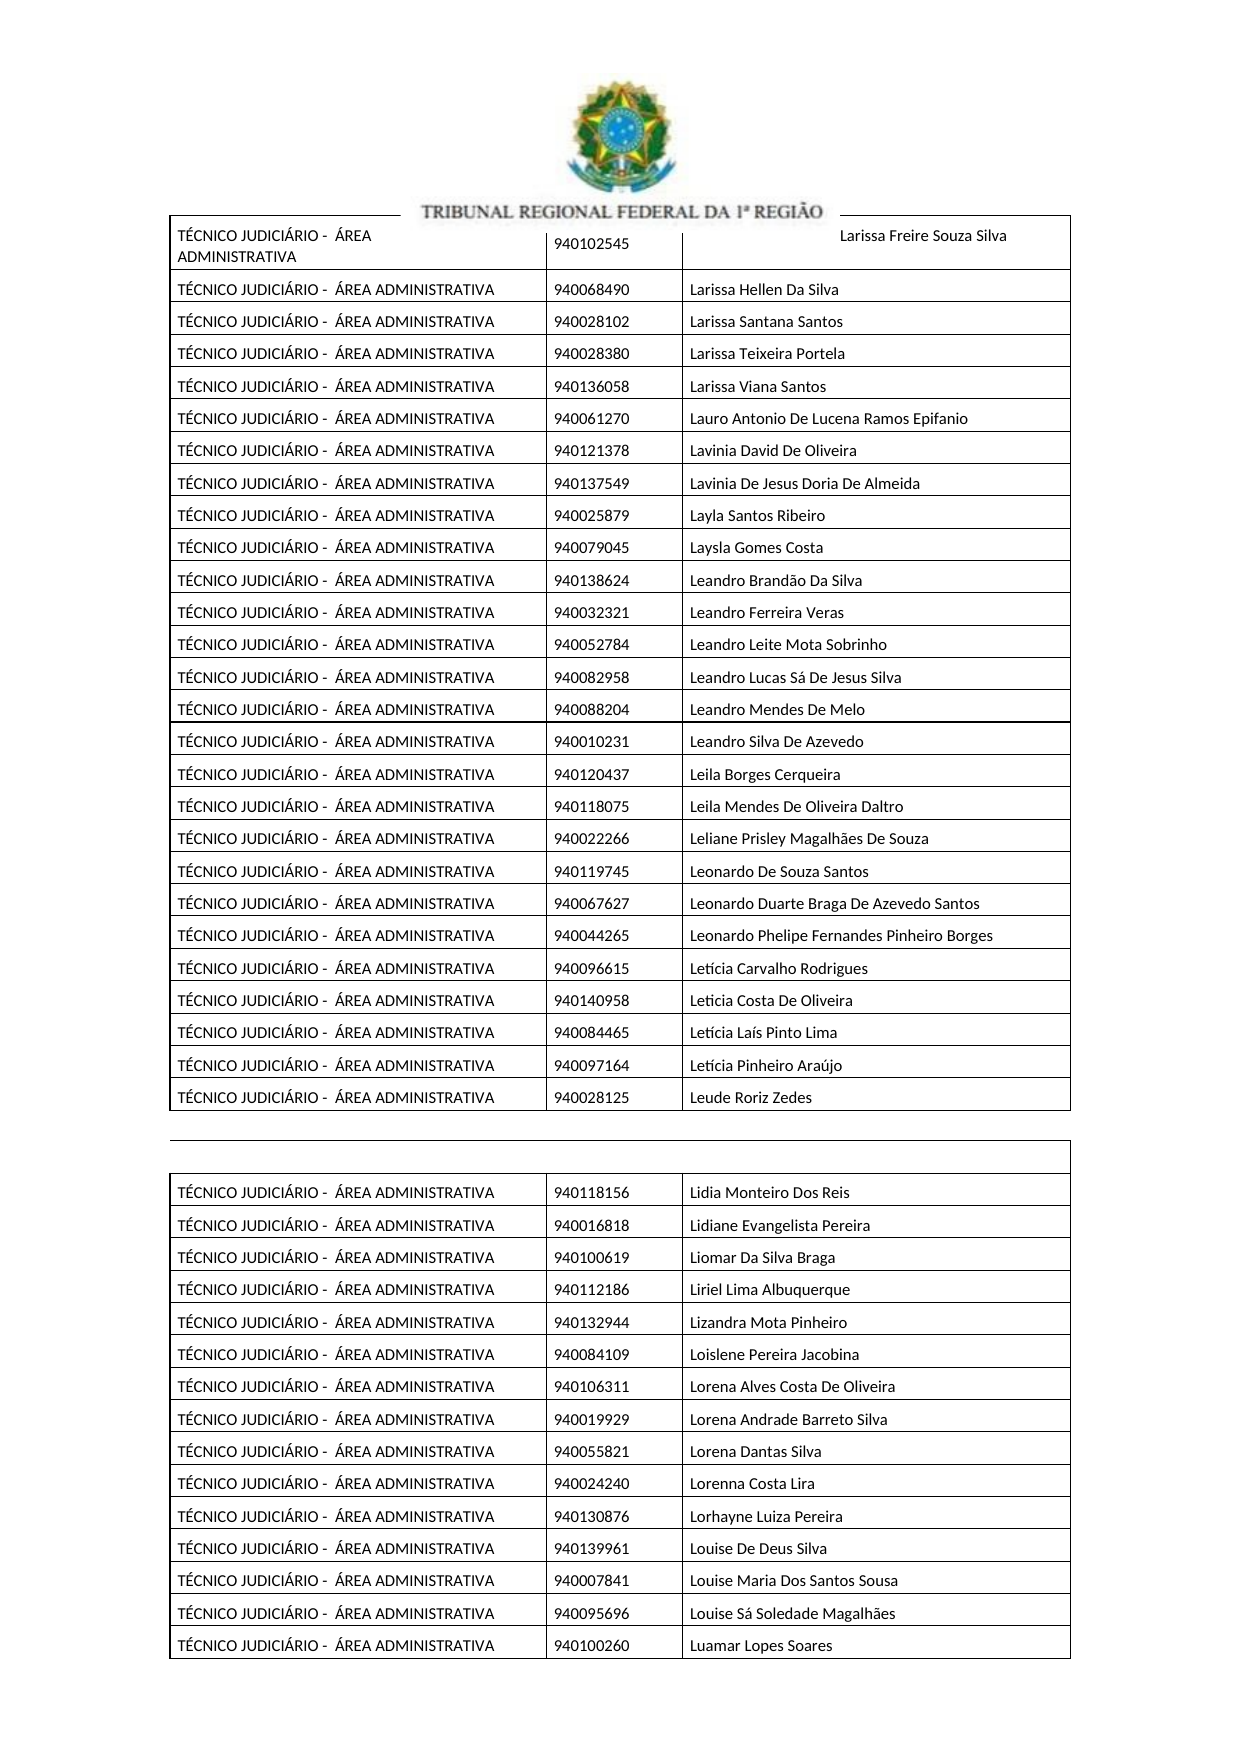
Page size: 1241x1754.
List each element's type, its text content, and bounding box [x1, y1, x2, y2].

table_cell TÉCNICO JUDICIÁRIO - ÁREA ADMINISTRATIVA [171, 1529, 546, 1561]
table_cell Loislene Pereira Jacobina [683, 1335, 1070, 1367]
table_cell 940025879 [547, 496, 682, 527]
table_header INSCRIÇÃO [546, 1141, 683, 1173]
table_cell TÉCNICO JUDICIÁRIO - ÁREA ADMINISTRATIVA [171, 723, 546, 754]
table_cell Leandro Leite Mota Sobrinho [683, 626, 1070, 657]
table_cell 940028102 [547, 302, 682, 333]
table_cell 940106311 [547, 1368, 682, 1399]
table_cell TÉCNICO JUDICIÁRIO - ÁREA ADMINISTRATIVA [171, 1562, 546, 1593]
table_cell 940136058 [547, 367, 682, 398]
table_cell TÉCNICO JUDICIÁRIO - ÁREA ADMINISTRATIVA [171, 302, 546, 333]
table_cell TÉCNICO JUDICIÁRIO - ÁREA ADMINISTRATIVA [171, 1400, 546, 1431]
table_cell TÉCNICO JUDICIÁRIO - ÁREA ADMINISTRATIVA [171, 529, 546, 560]
table_cell TÉCNICO JUDICIÁRIO - ÁREA ADMINISTRATIVA [171, 216, 546, 269]
table_cell 940028380 [547, 335, 682, 366]
table_cell TÉCNICO JUDICIÁRIO - ÁREA ADMINISTRATIVA [171, 496, 546, 527]
table_cell Louise Sá Soledade Magalhães [683, 1594, 1070, 1625]
table_cell Layla Santos Ribeiro [683, 496, 1070, 527]
table_cell 940079045 [547, 529, 682, 560]
table_cell Leandro Mendes De Melo [683, 690, 1070, 721]
table_cell Larissa Freire Souza Silva [683, 216, 1070, 269]
table_cell TÉCNICO JUDICIÁRIO - ÁREA ADMINISTRATIVA [171, 432, 546, 463]
table_cell TÉCNICO JUDICIÁRIO - ÁREA ADMINISTRATIVA [171, 949, 546, 980]
table_cell 940055821 [547, 1432, 682, 1463]
table_cell Leonardo Phelipe Fernandes Pinheiro Borges [683, 916, 1070, 948]
table_cell 940082958 [547, 658, 682, 689]
table_cell Louise De Deus Silva [683, 1529, 1070, 1561]
table_cell 940032321 [547, 593, 682, 624]
table_cell 940137549 [547, 464, 682, 495]
table_cell 940102545 [547, 233, 682, 269]
table_cell TÉCNICO JUDICIÁRIO - ÁREA ADMINISTRATIVA [171, 852, 546, 883]
table_cell TÉCNICO JUDICIÁRIO - ÁREA ADMINISTRATIVA [171, 270, 546, 301]
table_cell TÉCNICO JUDICIÁRIO - ÁREA ADMINISTRATIVA [171, 1335, 546, 1367]
table_cell 940067627 [547, 884, 682, 915]
table_header CARGO [170, 1141, 546, 1173]
table_cell 940016818 [547, 1206, 682, 1237]
table_cell TÉCNICO JUDICIÁRIO - ÁREA ADMINISTRATIVA [171, 820, 546, 851]
table_cell Lizandra Mota Pinheiro [683, 1303, 1070, 1334]
table_cell Louise Maria Dos Santos Sousa [683, 1562, 1070, 1593]
table_header NOME [683, 1141, 1070, 1173]
table_cell Letícia Pinheiro Araújo [683, 1046, 1070, 1077]
table_cell Larissa Hellen Da Silva [683, 270, 1070, 301]
table_cell Lorena Dantas Silva [683, 1432, 1070, 1463]
table_cell TÉCNICO JUDICIÁRIO - ÁREA ADMINISTRATIVA [171, 1014, 546, 1045]
table_cell 940024240 [547, 1465, 682, 1496]
table_cell Leandro Ferreira Veras [683, 593, 1070, 624]
table_cell 940130876 [547, 1497, 682, 1528]
table_cell TÉCNICO JUDICIÁRIO - ÁREA ADMINISTRATIVA [171, 626, 546, 657]
table_cell 940140958 [547, 981, 682, 1012]
table_cell TÉCNICO JUDICIÁRIO - ÁREA ADMINISTRATIVA [171, 690, 546, 721]
table_cell Larissa Viana Santos [683, 367, 1070, 398]
table_cell TÉCNICO JUDICIÁRIO - ÁREA ADMINISTRATIVA [171, 981, 546, 1012]
table_cell Laysla Gomes Costa [683, 529, 1070, 560]
table_cell Leliane Prisley Magalhães De Souza [683, 820, 1070, 851]
table_cell Leude Roriz Zedes [683, 1078, 1070, 1109]
table_cell TÉCNICO JUDICIÁRIO - ÁREA ADMINISTRATIVA [171, 755, 546, 786]
table_cell 940138624 [547, 561, 682, 592]
table_cell TÉCNICO JUDICIÁRIO - ÁREA ADMINISTRATIVA [171, 561, 546, 592]
table_cell TÉCNICO JUDICIÁRIO - ÁREA ADMINISTRATIVA [171, 1238, 546, 1269]
table_cell 940119745 [547, 852, 682, 883]
table_cell Lidia Monteiro Dos Reis [683, 1174, 1070, 1205]
table_cell 940044265 [547, 916, 682, 948]
table_cell TÉCNICO JUDICIÁRIO - ÁREA ADMINISTRATIVA [171, 1368, 546, 1399]
table_cell TÉCNICO JUDICIÁRIO - ÁREA ADMINISTRATIVA [171, 658, 546, 689]
table_cell 940120437 [547, 755, 682, 786]
table_cell Larissa Santana Santos [683, 302, 1070, 333]
table_cell 940100619 [547, 1238, 682, 1269]
table_cell 940084465 [547, 1014, 682, 1045]
table_cell TÉCNICO JUDICIÁRIO - ÁREA ADMINISTRATIVA [171, 1497, 546, 1528]
table_cell TÉCNICO JUDICIÁRIO - ÁREA ADMINISTRATIVA [171, 464, 546, 495]
table_cell 940068490 [547, 270, 682, 301]
table_cell 940061270 [547, 399, 682, 431]
table_cell Lavinia David De Oliveira [683, 432, 1070, 463]
table_cell TÉCNICO JUDICIÁRIO - ÁREA ADMINISTRATIVA [171, 884, 546, 915]
table_cell Lorenna Costa Lira [683, 1465, 1070, 1496]
table_cell Leila Mendes De Oliveira Daltro [683, 787, 1070, 818]
table_cell TÉCNICO JUDICIÁRIO - ÁREA ADMINISTRATIVA [171, 399, 546, 431]
table_cell Leandro Silva De Azevedo [683, 723, 1070, 754]
table_cell 940010231 [547, 723, 682, 754]
table_cell Lorhayne Luiza Pereira [683, 1497, 1070, 1528]
table_cell TÉCNICO JUDICIÁRIO - ÁREA ADMINISTRATIVA [171, 367, 546, 398]
table_cell TÉCNICO JUDICIÁRIO - ÁREA ADMINISTRATIVA [171, 1206, 546, 1237]
table_cell TÉCNICO JUDICIÁRIO - ÁREA ADMINISTRATIVA [171, 1174, 546, 1205]
table_cell 940118156 [547, 1174, 682, 1205]
table_cell 940096615 [547, 949, 682, 980]
table_cell 940028125 [547, 1078, 682, 1109]
table_cell Lidiane Evangelista Pereira [683, 1206, 1070, 1237]
table_cell Leticia Costa De Oliveira [683, 981, 1070, 1012]
table_cell 940097164 [547, 1046, 682, 1077]
table_cell Leonardo De Souza Santos [683, 852, 1070, 883]
table_cell TÉCNICO JUDICIÁRIO - ÁREA ADMINISTRATIVA [171, 1626, 546, 1657]
table_cell Letícia Laís Pinto Lima [683, 1014, 1070, 1045]
table_cell 940088204 [547, 690, 682, 721]
table_cell TÉCNICO JUDICIÁRIO - ÁREA ADMINISTRATIVA [171, 916, 546, 948]
table_cell Leandro Lucas Sá De Jesus Silva [683, 658, 1070, 689]
table_cell 940022266 [547, 820, 682, 851]
table_cell Larissa Teixeira Portela [683, 335, 1070, 366]
table_cell Lorena Alves Costa De Oliveira [683, 1368, 1070, 1399]
table_cell TÉCNICO JUDICIÁRIO - ÁREA ADMINISTRATIVA [171, 1432, 546, 1463]
table_cell TÉCNICO JUDICIÁRIO - ÁREA ADMINISTRATIVA [171, 1303, 546, 1334]
table_cell 940084109 [547, 1335, 682, 1367]
table_cell 940007841 [547, 1562, 682, 1593]
table_cell TÉCNICO JUDICIÁRIO - ÁREA ADMINISTRATIVA [171, 1594, 546, 1625]
table_cell Luamar Lopes Soares [683, 1626, 1070, 1657]
table_cell 940019929 [547, 1400, 682, 1431]
table_cell Leandro Brandão Da Silva [683, 561, 1070, 592]
table_cell 940132944 [547, 1303, 682, 1334]
table_cell Letícia Carvalho Rodrigues [683, 949, 1070, 980]
table_cell TÉCNICO JUDICIÁRIO - ÁREA ADMINISTRATIVA [171, 1465, 546, 1496]
table_cell TÉCNICO JUDICIÁRIO - ÁREA ADMINISTRATIVA [171, 1271, 546, 1302]
table_cell Liomar Da Silva Braga [683, 1238, 1070, 1269]
table_cell Leonardo Duarte Braga De Azevedo Santos [683, 884, 1070, 915]
table_cell Leila Borges Cerqueira [683, 755, 1070, 786]
table_cell Lauro Antonio De Lucena Ramos Epifanio [683, 399, 1070, 431]
table_cell 940139961 [547, 1529, 682, 1561]
table_cell 940112186 [547, 1271, 682, 1302]
table_cell 940118075 [547, 787, 682, 818]
table_cell TÉCNICO JUDICIÁRIO - ÁREA ADMINISTRATIVA [171, 593, 546, 624]
table_cell Liriel Lima Albuquerque [683, 1271, 1070, 1302]
table_cell TÉCNICO JUDICIÁRIO - ÁREA ADMINISTRATIVA [171, 787, 546, 818]
table_cell 940100260 [547, 1626, 682, 1657]
table_cell TÉCNICO JUDICIÁRIO - ÁREA ADMINISTRATIVA [171, 1078, 546, 1109]
table_cell 940095696 [547, 1594, 682, 1625]
table_cell 940121378 [547, 432, 682, 463]
table_cell Lorena Andrade Barreto Silva [683, 1400, 1070, 1431]
table_cell 940052784 [547, 626, 682, 657]
table_cell Lavinia De Jesus Doria De Almeida [683, 464, 1070, 495]
table_cell TÉCNICO JUDICIÁRIO - ÁREA ADMINISTRATIVA [171, 335, 546, 366]
table_cell TÉCNICO JUDICIÁRIO - ÁREA ADMINISTRATIVA [171, 1046, 546, 1077]
